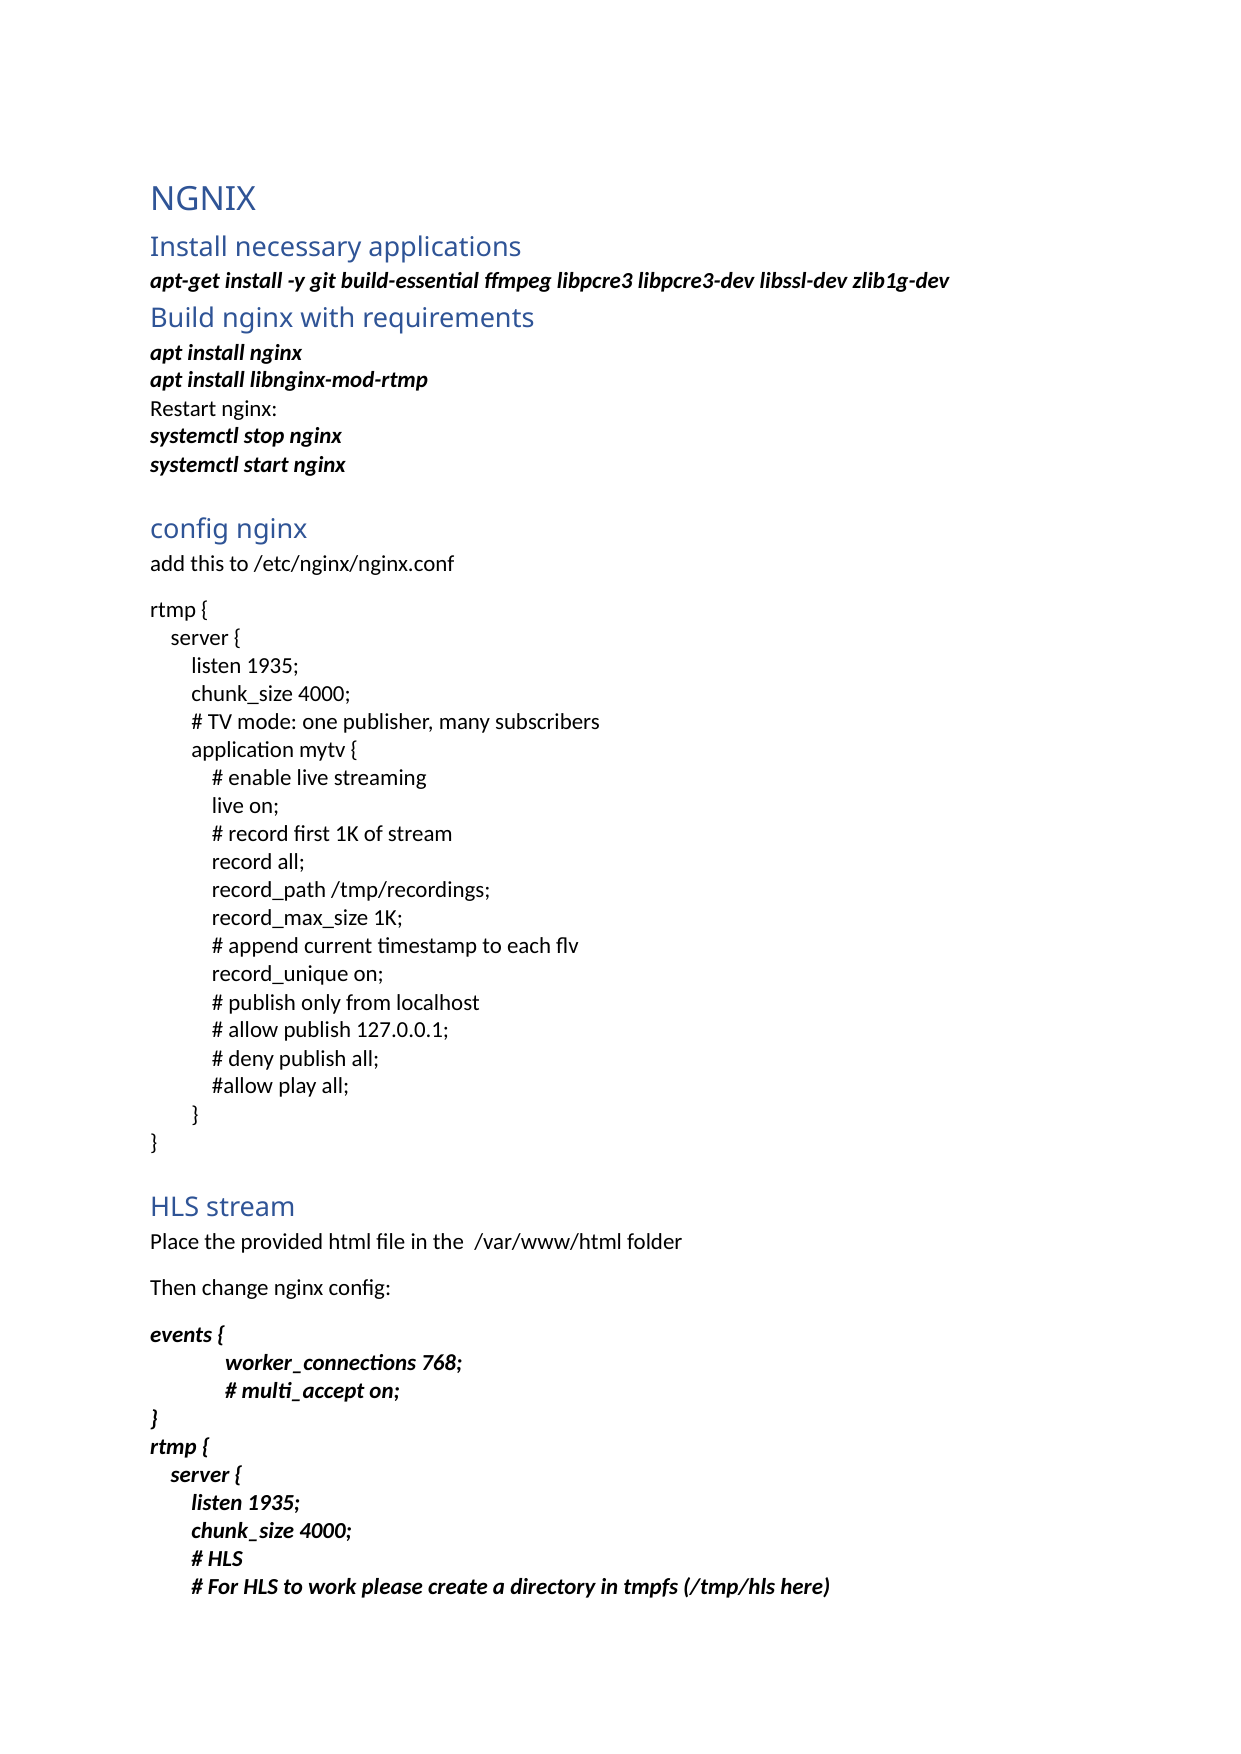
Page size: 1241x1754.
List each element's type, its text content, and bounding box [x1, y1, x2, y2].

subtitle config nginx [150, 510, 1090, 547]
text systemctl start nginx [150, 450, 1090, 478]
text # record first 1K of stream [150, 819, 1090, 847]
text # enable live streaming [150, 763, 1090, 791]
text add this to /etc/nginx/nginx.conf [150, 549, 1090, 577]
text chunk_size 4000; [150, 1516, 1090, 1544]
text Then change nginx config: [150, 1273, 1090, 1301]
subtitle Install necessary applications [150, 227, 1090, 264]
text server { [150, 1460, 1090, 1488]
text systemctl stop nginx [150, 422, 1090, 450]
text Restart nginx: [150, 394, 1090, 422]
text apt-get install -y git build-essential ffmpeg libpcre3 libpcre3-dev libssl-dev zlib1g-dev [150, 266, 1090, 294]
text # TV mode: one publisher, many subscribers [150, 707, 1090, 735]
text rtmp { [150, 1432, 1090, 1460]
text rtmp { [150, 595, 1090, 623]
text } [150, 1100, 1090, 1128]
text chunk_size 4000; [150, 679, 1090, 707]
text server { [150, 623, 1090, 651]
text application mytv { [150, 735, 1090, 763]
text record_max_size 1K; [150, 903, 1090, 932]
text apt install nginx [150, 338, 1090, 366]
text # multi_accept on; [150, 1376, 1090, 1404]
subtitle Build nginx with requirements [150, 298, 1090, 335]
text record all; [150, 847, 1090, 876]
text # allow publish 127.0.0.1; [150, 1016, 1090, 1044]
text # HLS [150, 1544, 1090, 1572]
text events { [150, 1320, 1090, 1348]
text # For HLS to work please create a directory in tmpfs (/tmp/hls here) [150, 1572, 1090, 1600]
text listen 1935; [150, 651, 1090, 679]
text } [150, 1404, 1090, 1432]
subtitle NGNIX [150, 175, 1090, 220]
text #allow play all; [150, 1072, 1090, 1100]
text worker_connections 768; [150, 1348, 1090, 1376]
text Place the provided html file in the /var/www/html folder [150, 1227, 1090, 1255]
text # append current timestamp to each flv [150, 932, 1090, 959]
text # publish only from localhost [150, 988, 1090, 1016]
text } [150, 1128, 1090, 1156]
text record_path /tmp/recordings; [150, 876, 1090, 903]
subtitle HLS stream [150, 1188, 1090, 1225]
text record_unique on; [150, 959, 1090, 988]
text live on; [150, 791, 1090, 819]
text # deny publish all; [150, 1044, 1090, 1072]
text listen 1935; [150, 1488, 1090, 1516]
text apt install libnginx-mod-rtmp [150, 366, 1090, 394]
